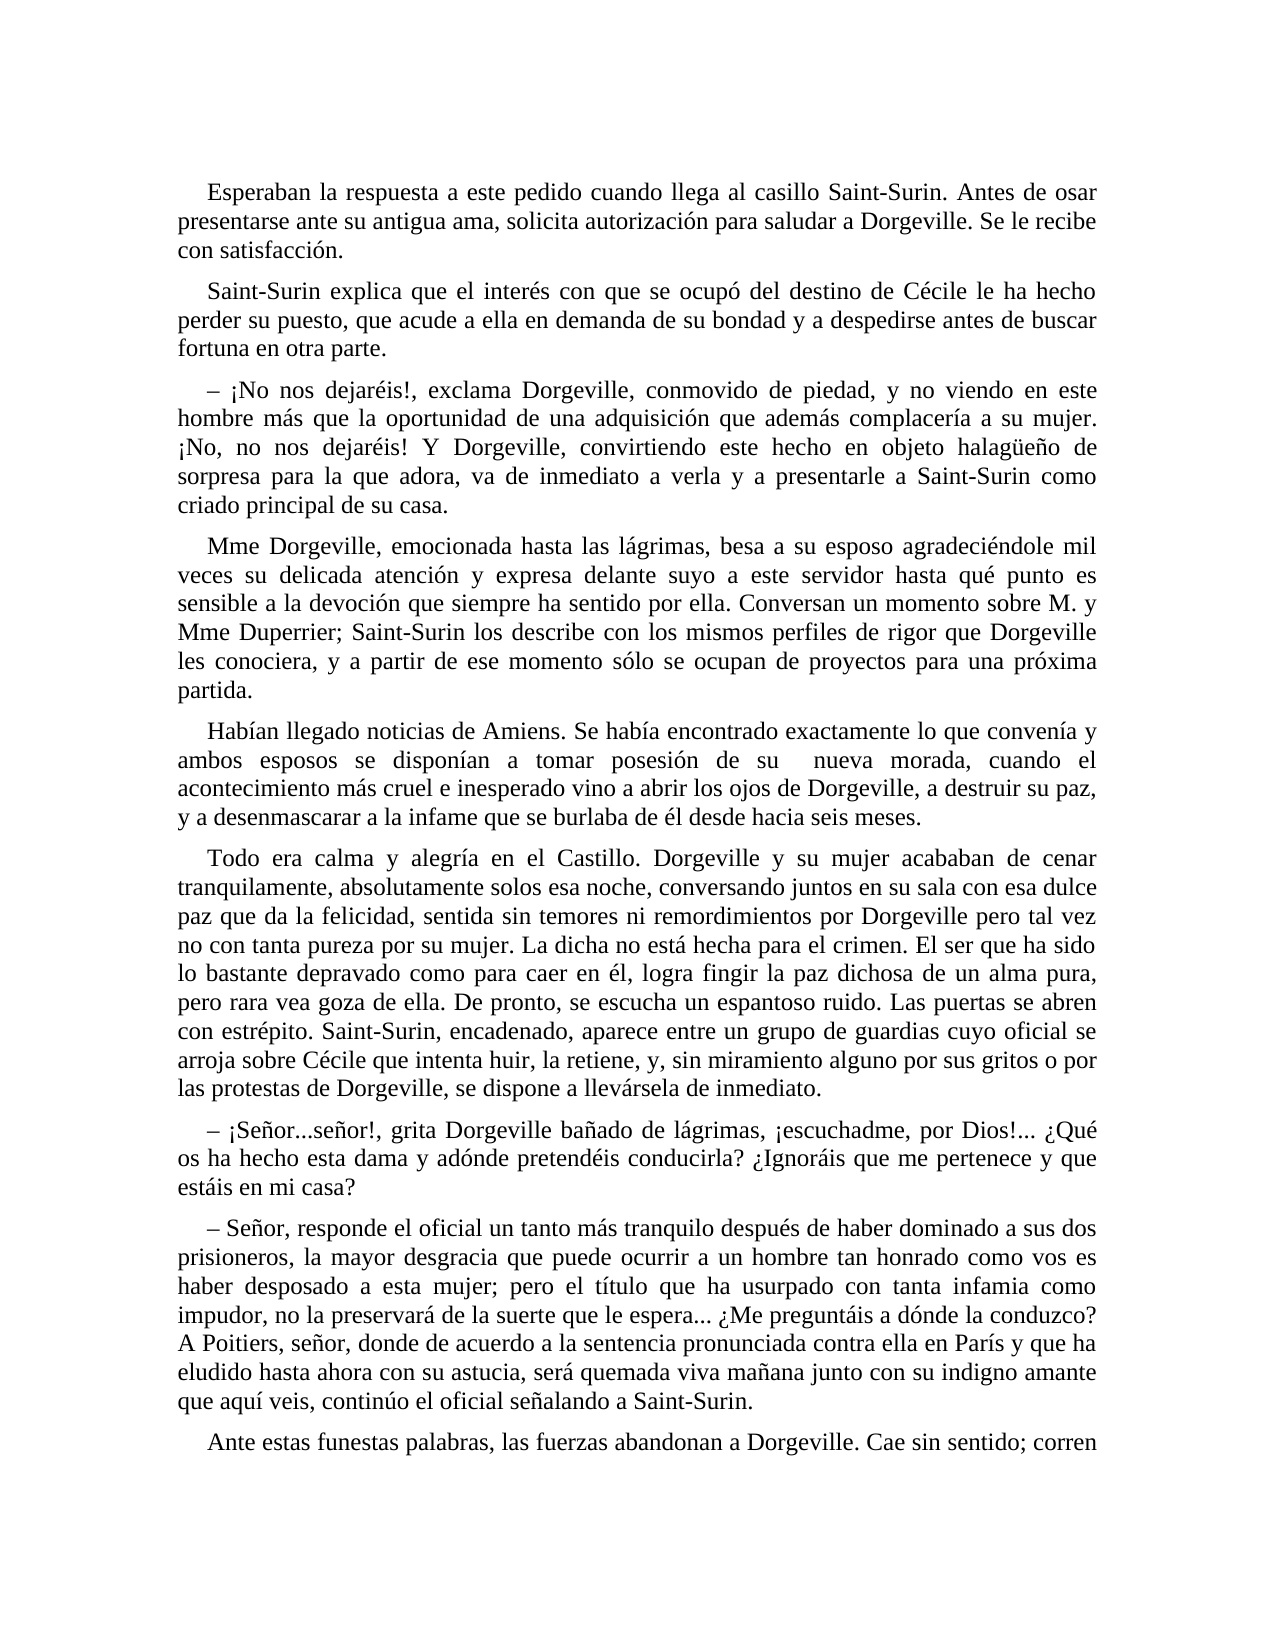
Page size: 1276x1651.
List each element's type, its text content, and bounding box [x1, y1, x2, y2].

text – Señor, responde el oficial un tanto más tranquilo después de haber dominado a sus dos prisioneros, la mayor desgracia que puede ocurrir a un hombre tan honrado como vos es haber desposado a esta mujer; pero el título que ha usurpado con tanta infamia como impudor, no la preservará de la suerte que le espera... ¿Me preguntáis a dónde la conduzco? A Poitiers, señor, donde de acuerdo a la sentencia pronunciada contra ella en París y que ha eludido hasta ahora con su astucia, será quemada viva mañana junto con su indigno amante que aquí veis, continúo el oficial señalando a Saint-Surin. [177, 1213, 1098, 1415]
text Esperaban la respuesta a este pedido cuando llega al casillo Saint-Surin. Antes de osar presentarse ante su antigua ama, solicita autorización para saludar a Dorgeville. Se le recibe con satisfacción. [177, 177, 1098, 263]
text Todo era calma y alegría en el Castillo. Dorgeville y su mujer acababan de cenar tranquilamente, absolutamente solos esa noche, conversando juntos en su sala con esa dulce paz que da la felicidad, sentida sin temores ni remordimientos por Dorgeville pero tal vez no con tanta pureza por su mujer. La dicha no está hecha para el crimen. El ser que ha sido lo bastante depravado como para caer en él, logra fingir la paz dichosa de un alma pura, pero rara vea goza de ella. De pronto, se escucha un espantoso ruido. Las puertas se abren con estrépito. Saint-Surin, encadenado, aparece entre un grupo de guardias cuyo oficial se arroja sobre Cécile que intenta huir, la retiene, y, sin miramiento alguno por sus gritos o por las protestas de Dorgeville, se dispone a llevársela de inmediato. [177, 843, 1098, 1102]
text Mme Dorgeville, emocionada hasta las lágrimas, besa a su esposo agradeciéndole mil veces su delicada atención y expresa delante suyo a este servidor hasta qué punto es sensible a la devoción que siempre ha sentido por ella. Conversan un momento sobre M. y Mme Duperrier; Saint-Surin los describe con los mismos perfiles de rigor que Dorgeville les conociera, y a partir de ese momento sólo se ocupan de proyectos para una próxima partida. [177, 531, 1098, 703]
text Ante estas funestas palabras, las fuerzas abandonan a Dorgeville. Cae sin sentido; corren [177, 1427, 1098, 1456]
text – ¡No nos dejaréis!, exclama Dorgeville, conmovido de piedad, y no viendo en este hombre más que la oportunidad de una adquisición que además complacería a su mujer. ¡No, no nos dejaréis! Y Dorgeville, convirtiendo este hecho en objeto halagüeño de sorpresa para la que adora, va de inmediato a verla y a presentarle a Saint-Surin como criado principal de su casa. [177, 375, 1098, 518]
text Saint-Surin explica que el interés con que se ocupó del destino de Cécile le ha hecho perder su puesto, que acude a ella en demanda de su bondad y a despedirse antes de buscar fortuna en otra parte. [177, 276, 1098, 362]
text – ¡Señor...señor!, grita Dorgeville bañado de lágrimas, ¡escuchadme, por Dios!... ¿Qué os ha hecho esta dama y adónde pretendéis conducirla? ¿Ignoráis que me pertenece y que estáis en mi casa? [177, 1115, 1098, 1201]
text Habían llegado noticias de Amiens. Se había encontrado exactamente lo que convenía y ambos esposos se disponían a tomar posesión de su nueva morada, cuando el acontecimiento más cruel e inesperado vino a abrir los ojos de Dorgeville, a destruir su paz, y a desenmascarar a la infame que se burlaba de él desde hacia seis meses. [177, 716, 1098, 831]
